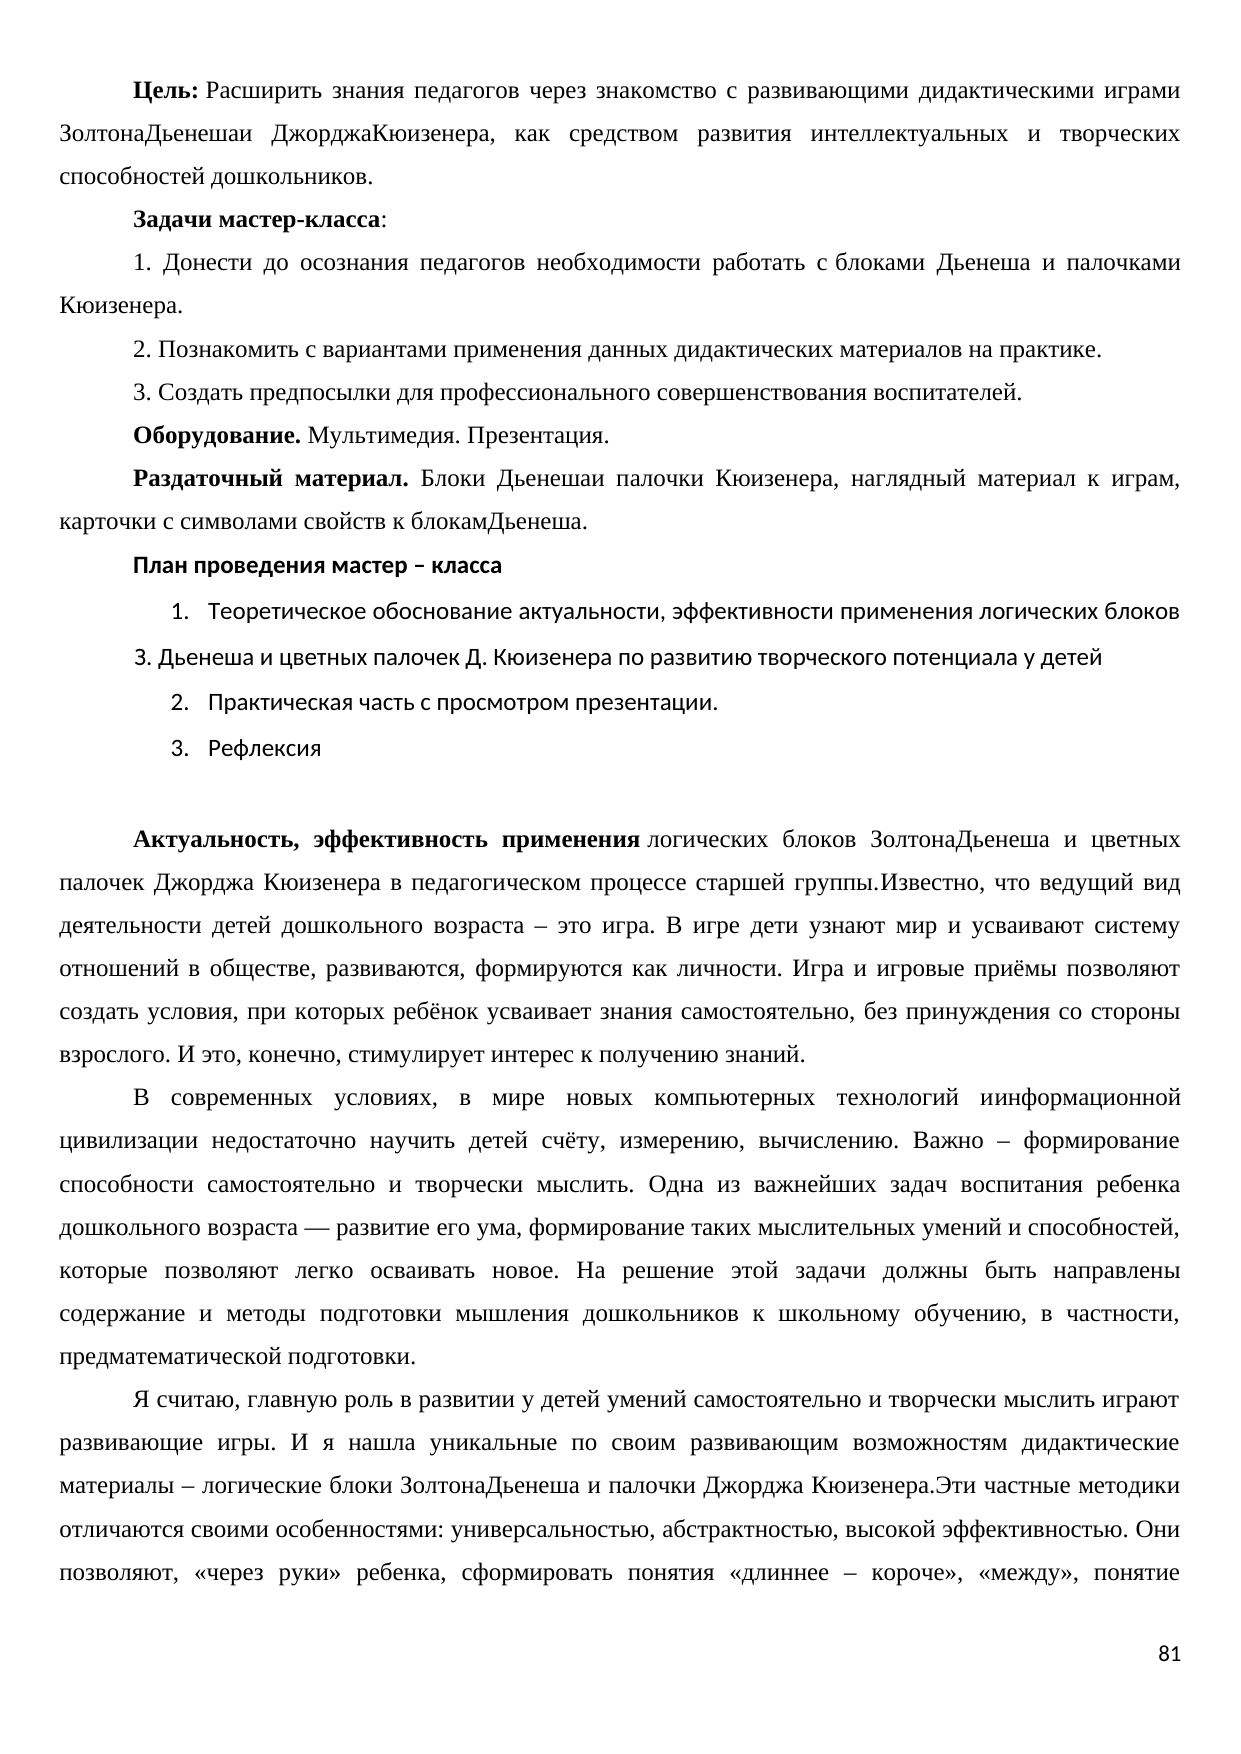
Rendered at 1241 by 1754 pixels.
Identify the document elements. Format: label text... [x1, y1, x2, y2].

text Раздаточный материал. Блоки Дьенешаи палочки Кюизенера, наглядный материал к играм, карточки с символами свойств к блокамДьенеша. [59, 463, 1181, 535]
list Рефлексия [97, 732, 1181, 763]
text В современных условиях, в мире новых компьютерных технологий иинформационной цивилизации недостаточно научить детей счёту, измерению, вычислению. Важно – формирование способности самостоятельно и творчески мыслить. Одна из важнейших задач воспитания ребенка дошкольного возраста — развитие его ума, формирование таких мыслительных умений и способностей, которые позволяют легко осваивать новое. На решение этой задачи должны быть направлены содержание и методы подготовки мышления дошкольников к школьному обучению, в частности, предматематической подготовки. [59, 1082, 1181, 1370]
list Практическая часть с просмотром презентации. [97, 687, 1181, 717]
text План проведения мастер – класса [59, 549, 1181, 580]
text 2. Познакомить с вариантами применения данных дидактических материалов на практике. [59, 334, 1181, 362]
text 1. Донести до осознания педагогов необходимости работать с блоками Дьенеша и палочками Кюизенера. [59, 247, 1181, 319]
text Оборудование. Мультимедия. Презентация. [59, 420, 1181, 449]
text Цель: Расширить знания педагогов через знакомство с развивающими дидактическими играми ЗолтонаДьенешаи ДжорджаКюизенера, как средством развития интеллектуальных и творческих способностей дошкольников. [59, 75, 1181, 190]
text Я считаю, главную роль в развитии у детей умений самостоятельно и творчески мыслить играют развивающие игры. И я нашла уникальные по своим развивающим возможностям дидактические материалы – логические блоки ЗолтонаДьенеша и палочки Джорджа Кюизенера.Эти частные методики отличаются своими особенностями: универсальностью, абстрактностью, высокой эффективностью. Они позволяют, «через руки» ребенка, сформировать понятия «длиннее – короче», «между», понятие [59, 1384, 1181, 1586]
list Теоретическое обоснование актуальности, эффективности применения логических блоков З. Дьенеша и цветных палочек Д. Кюизенера по развитию творческого потенциала у детей [97, 595, 1181, 671]
text Актуальность, эффективность применения логических блоков ЗолтонаДьенеша и цветных палочек Джорджа Кюизенера в педагогическом процессе старшей группы.Известно, что ведущий вид деятельности детей дошкольного возраста – это игра. В игре дети узнают мир и усваивают систему отношений в обществе, развиваются, формируются как личности. Игра и игровые приёмы позволяют создать условия, при которых ребёнок усваивает знания самостоятельно, без принуждения со стороны взрослого. И это, конечно, стимулирует интерес к получению знаний. [59, 824, 1181, 1068]
text 3. Создать предпосылки для профессионального совершенствования воспитателей. [59, 377, 1181, 406]
text Задачи мастер-класса: [59, 204, 1181, 233]
